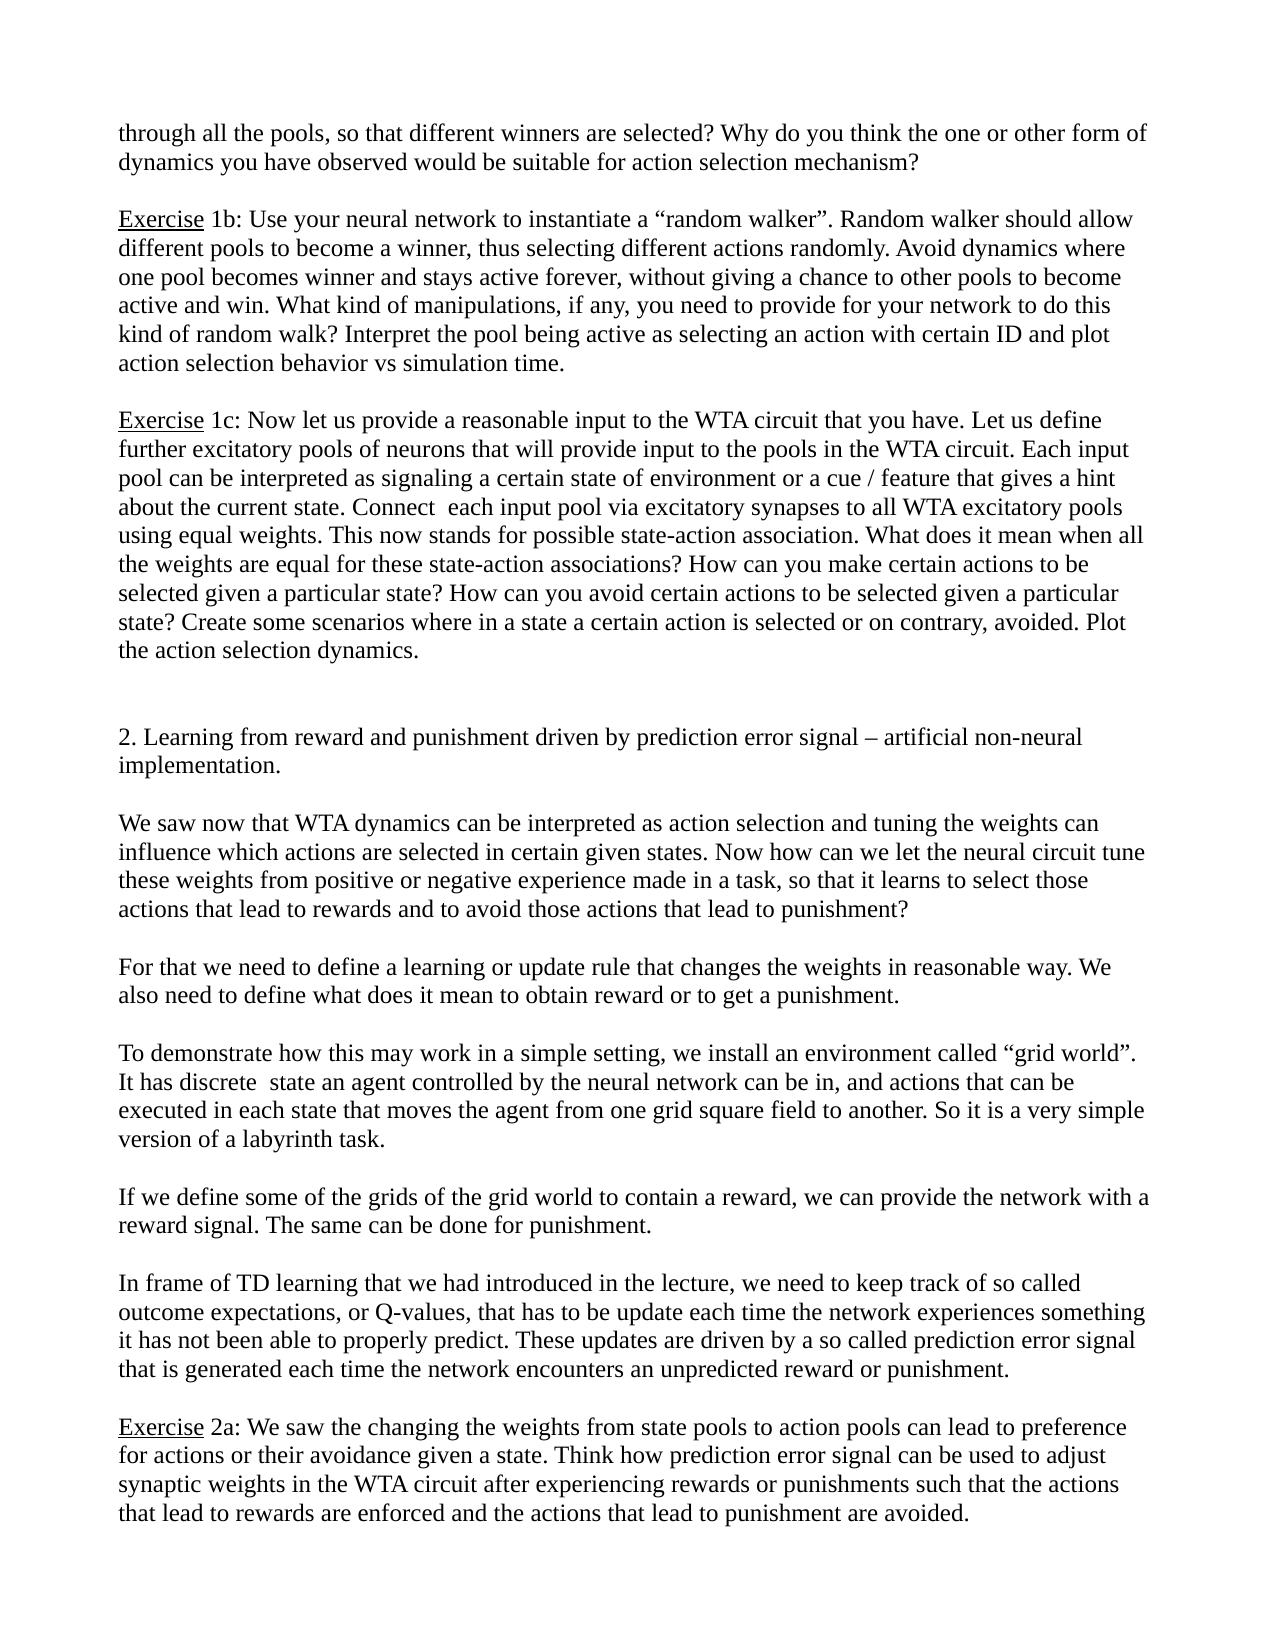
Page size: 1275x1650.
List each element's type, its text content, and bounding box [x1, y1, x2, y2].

text For that we need to define a learning or update rule that changes the weights in reasonable way. We also need to define what does it mean to obtain reward or to get a punishment. [118, 952, 1157, 1009]
text To demonstrate how this may work in a simple setting, we install an environment called “grid world”. It has discrete state an agent controlled by the neural network can be in, and actions that can be executed in each state that moves the agent from one grid square field to another. So it is a very simple version of a labyrinth task. [118, 1038, 1157, 1153]
text If we define some of the grids of the grid world to contain a reward, we can provide the network with a reward signal. The same can be done for punishment. [118, 1182, 1157, 1239]
text through all the pools, so that different winners are selected? Why do you think the one or other form of dynamics you have observed would be suitable for action selection mechanism? Exercise 1b: Use your neural network to instantiate a “random walker”. Random walker should allow different pools to become a winner, thus selecting different actions randomly. Avoid dynamics where one pool becomes winner and stays active forever, without giving a chance to other pools to become active and win. What kind of manipulations, if any, you need to provide for your network to do this kind of random walk? Interpret the pool being active as selecting an action with certain ID and plot action selection behavior vs simulation time. [118, 118, 1157, 377]
text Exercise 1c: Now let us provide a reasonable input to the WTA circuit that you have. Let us define further excitatory pools of neurons that will provide input to the pools in the WTA circuit. Each input pool can be interpreted as signaling a certain state of environment or a cue / feature that gives a hint about the current state. Connect each input pool via excitatory synapses to all WTA excitatory pools using equal weights. This now stands for possible state-action association. What does it mean when all the weights are equal for these state-action associations? How can you make certain actions to be selected given a particular state? How can you avoid certain actions to be selected given a particular state? Create some scenarios where in a state a certain action is selected or on contrary, avoided. Plot the action selection dynamics. [118, 406, 1157, 664]
text In frame of TD learning that we had introduced in the lecture, we need to keep track of so called outcome expectations, or Q-values, that has to be update each time the network experiences something it has not been able to properly predict. These updates are driven by a so called prediction error signal that is generated each time the network encounters an unpredicted reward or punishment. [118, 1268, 1157, 1383]
text 2. Learning from reward and punishment driven by prediction error signal – artificial non-neural implementation. We saw now that WTA dynamics can be interpreted as action selection and tuning the weights can influence which actions are selected in certain given states. Now how can we let the neural circuit tune these weights from positive or negative experience made in a task, so that it learns to select those actions that lead to rewards and to avoid those actions that lead to punishment? [118, 722, 1157, 923]
text Exercise 2a: We saw the changing the weights from state pools to action pools can lead to preference for actions or their avoidance given a state. Think how prediction error signal can be used to adjust synaptic weights in the WTA circuit after experiencing rewards or punishments such that the actions that lead to rewards are enforced and the actions that lead to punishment are avoided. [118, 1412, 1157, 1527]
